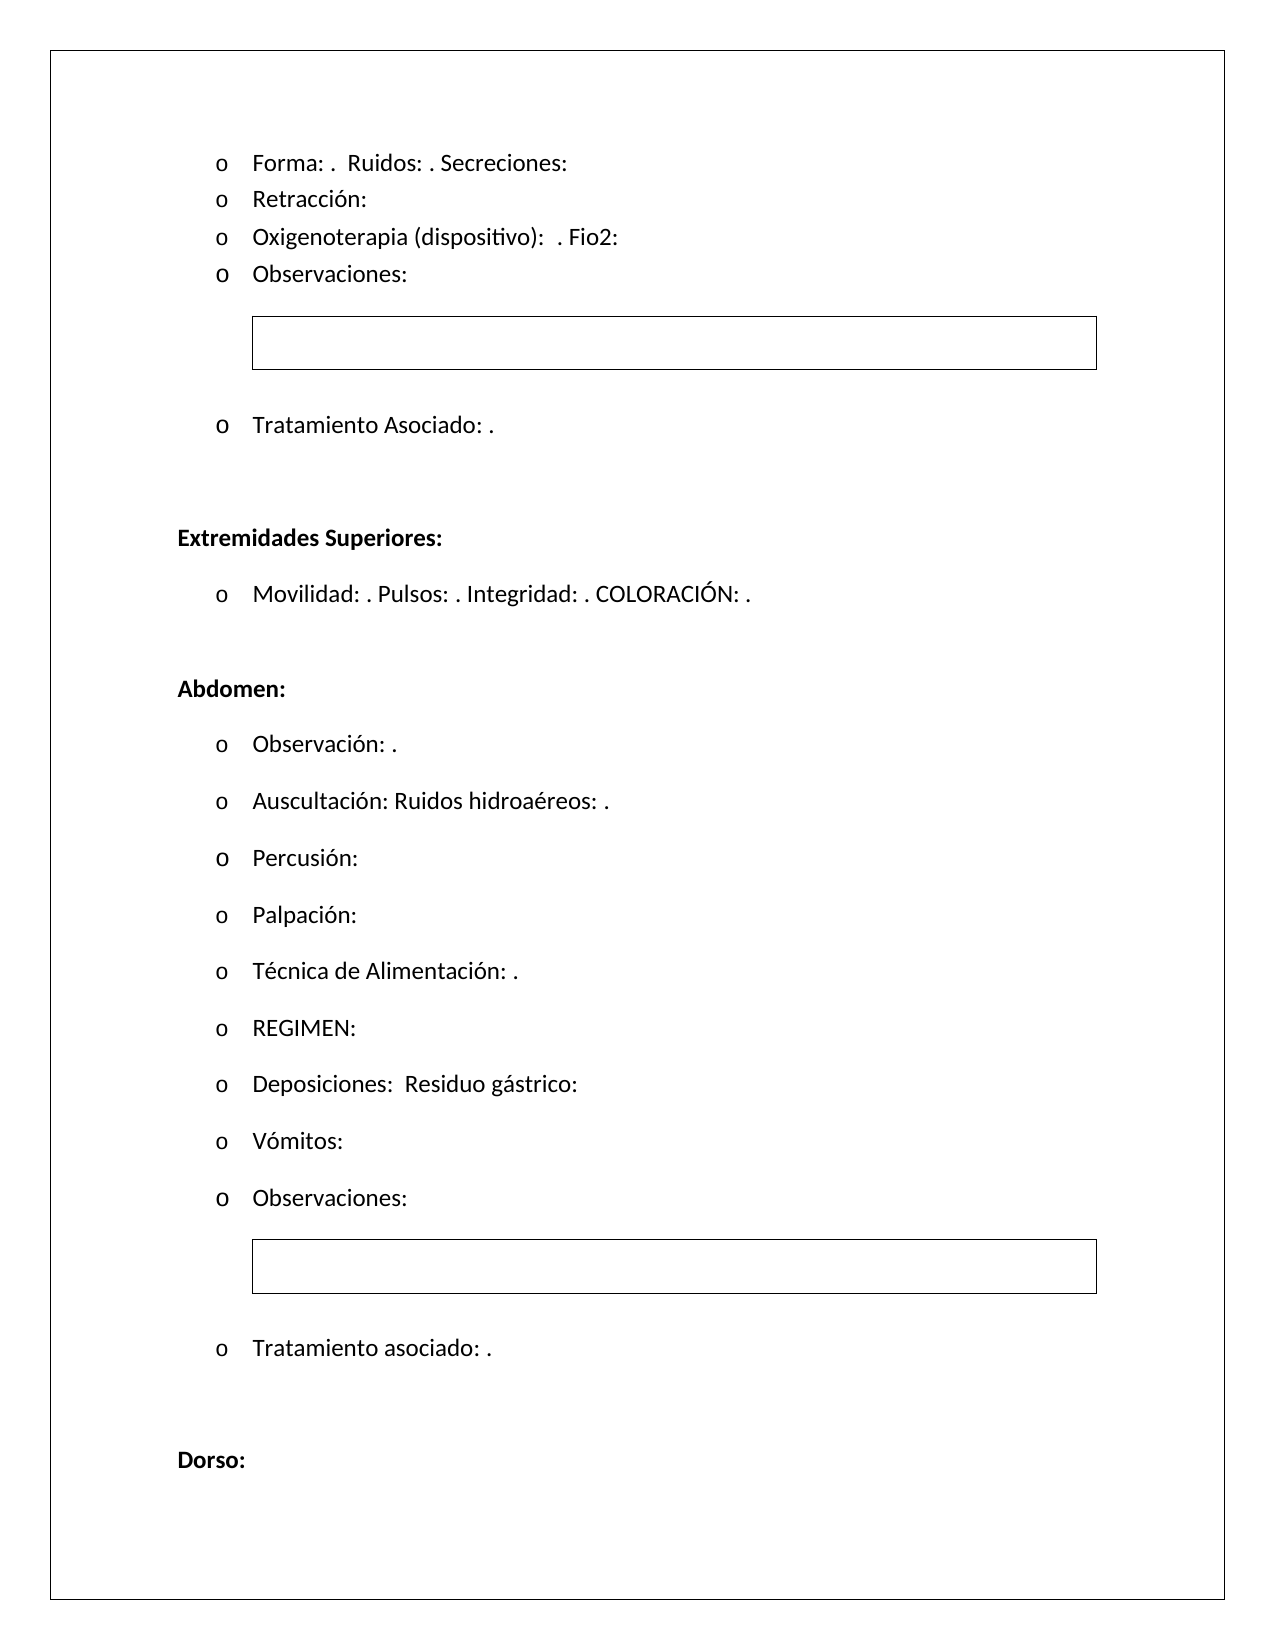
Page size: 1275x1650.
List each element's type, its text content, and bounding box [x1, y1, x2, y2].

list Deposiciones: Residuo gástrico: [215, 1069, 1098, 1100]
list Forma: . Ruidos: . Secreciones: [215, 148, 1098, 179]
list Dorso: [177, 1445, 1098, 1475]
list Vómitos: [215, 1125, 1098, 1156]
table_header [253, 1240, 1096, 1293]
list Extremidades Superiores: [177, 522, 1098, 552]
table_header [253, 317, 1096, 369]
list Observaciones: [215, 258, 1098, 290]
list Palpación: [215, 899, 1098, 930]
list Movilidad: . Pulsos: . Integridad: . COLORACIÓN: . [215, 578, 1098, 609]
list Percusión: [215, 842, 1098, 873]
list Observaciones: [215, 1182, 1098, 1213]
list Técnica de Alimentación: . [215, 956, 1098, 987]
list Observación: . [215, 728, 1098, 760]
list Tratamiento asociado: . [215, 1332, 1098, 1363]
list Abdomen: [177, 673, 1098, 703]
list Oxigenoterapia (dispositivo): . Fio2: [215, 219, 1098, 253]
list Retracción: [215, 183, 1098, 214]
list Tratamiento Asociado: . [215, 409, 1098, 441]
list REGIMEN: [215, 1012, 1098, 1043]
list Auscultación: Ruidos hidroaéreos: . [215, 785, 1098, 816]
